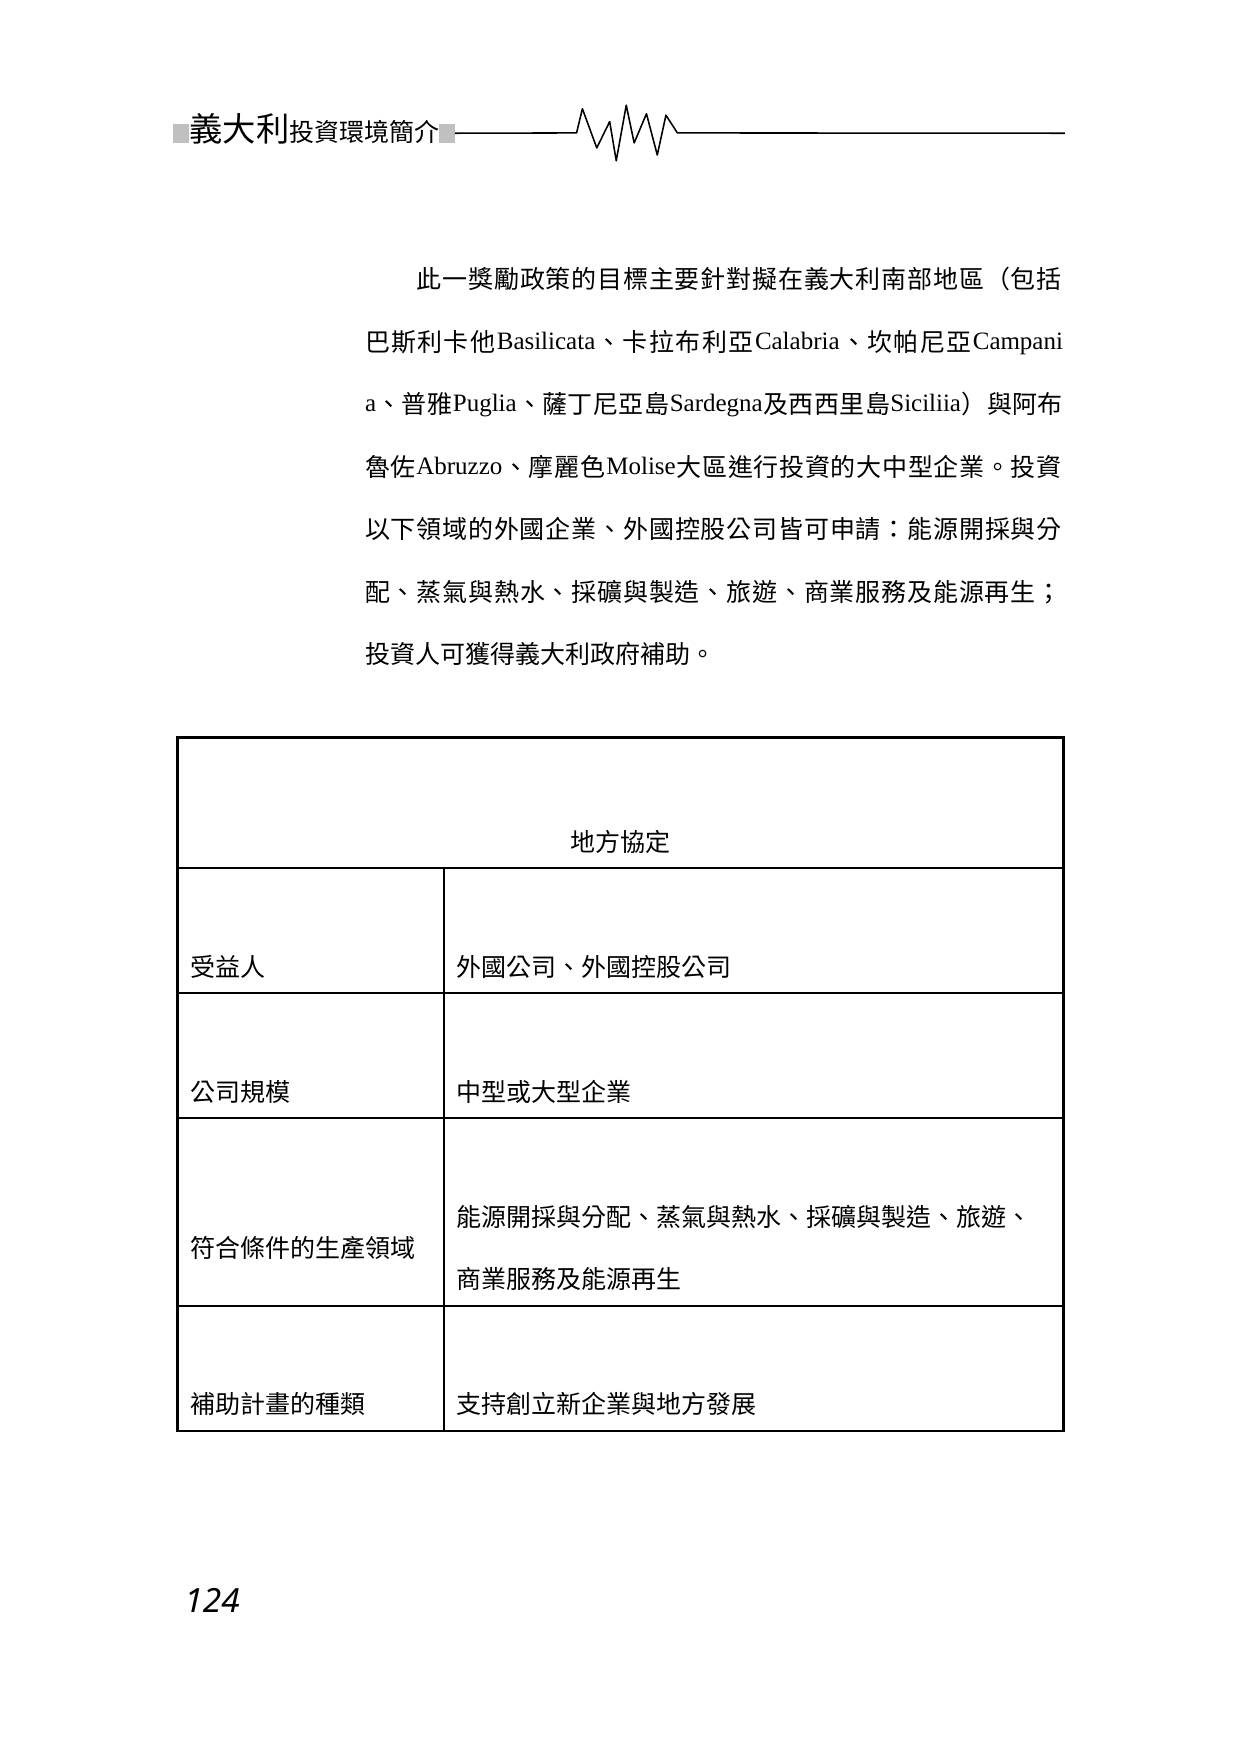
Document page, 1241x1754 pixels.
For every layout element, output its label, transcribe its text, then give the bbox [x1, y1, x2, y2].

table_cell 公司規模 [179, 994, 443, 1117]
table_cell 能源開採與分配、蒸氣與熱水、採礦與製造、旅遊、商業服務及能源再生 [445, 1119, 1062, 1305]
table_cell 外國公司、外國控股公司 [445, 869, 1062, 992]
table_cell 補助計畫的種類 [179, 1307, 443, 1430]
table_cell 符合條件的生產領域 [179, 1119, 443, 1305]
table_cell 中型或大型企業 [445, 994, 1062, 1117]
table_cell 支持創立新企業與地方發展 [445, 1307, 1062, 1430]
text 此一獎勵政策的目標主要針對擬在義大利南部地區（包括巴斯利卡他Basilicata、卡拉布利亞Calabria、坎帕尼亞Campania、普雅Puglia、薩丁尼亞島Sardegna及西西里島Siciliia）與阿布魯佐Abruzzo、摩麗色Molise大區進行投資的大中型企業。投資以下領域的外國企業、外國控股公司皆可申請：能源開採與分配、蒸氣與熱水、採礦與製造、旅遊、商業服務及能源再生；投資人可獲得義大利政府補助。 [302, 236, 1063, 674]
table_header 地方協定 [179, 739, 1062, 867]
table_cell 受益人 [179, 869, 443, 992]
